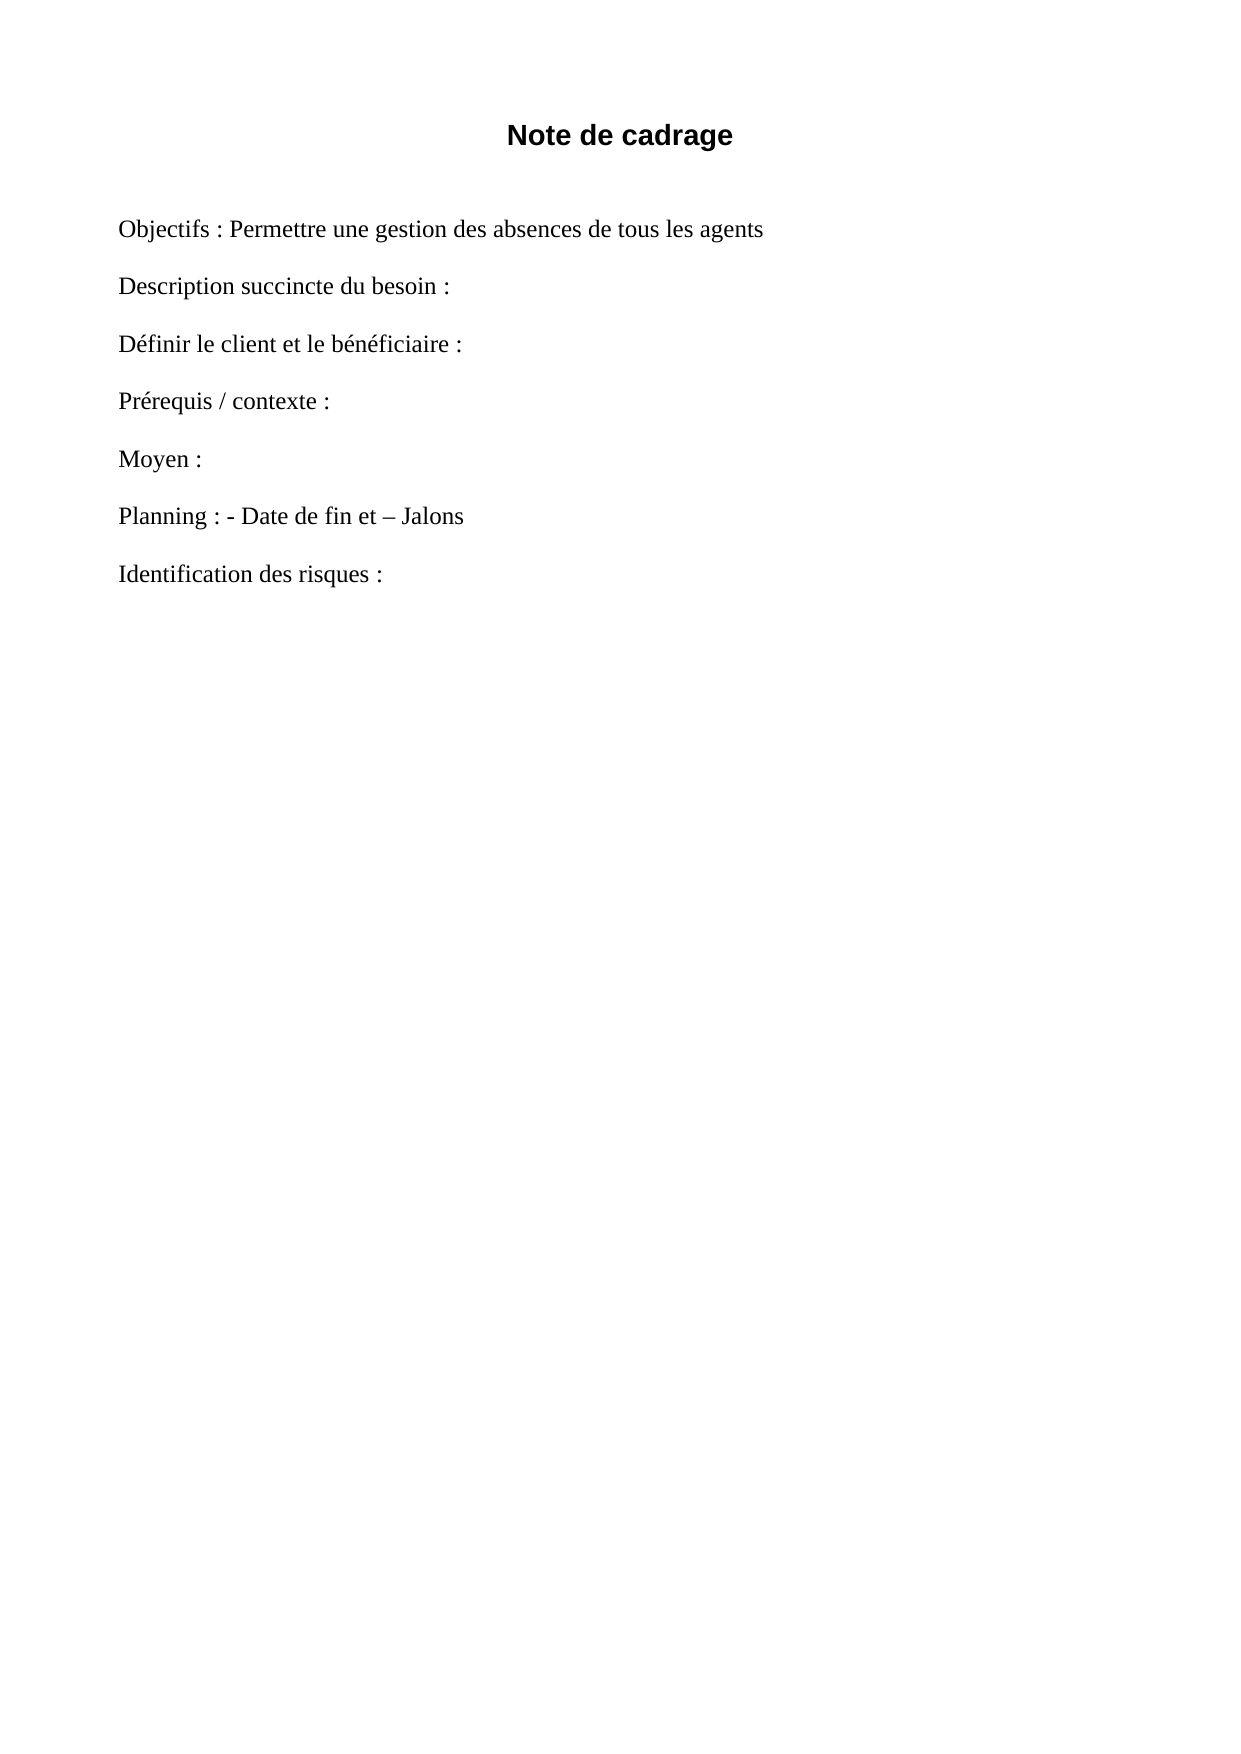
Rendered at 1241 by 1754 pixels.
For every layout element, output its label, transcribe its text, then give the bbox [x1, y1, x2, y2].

text Objectifs : Permettre une gestion des absences de tous les agents [118, 214, 1122, 243]
text Note de cadrage [118, 118, 1122, 152]
text Identification des risques : [118, 559, 1122, 588]
text Planning : - Date de fin et – Jalons [118, 501, 1122, 530]
text Prérequis / contexte : [118, 386, 1122, 415]
text Définir le client et le bénéficiaire : [118, 329, 1122, 358]
text Moyen : [118, 444, 1122, 473]
text Description succincte du besoin : [118, 271, 1122, 300]
